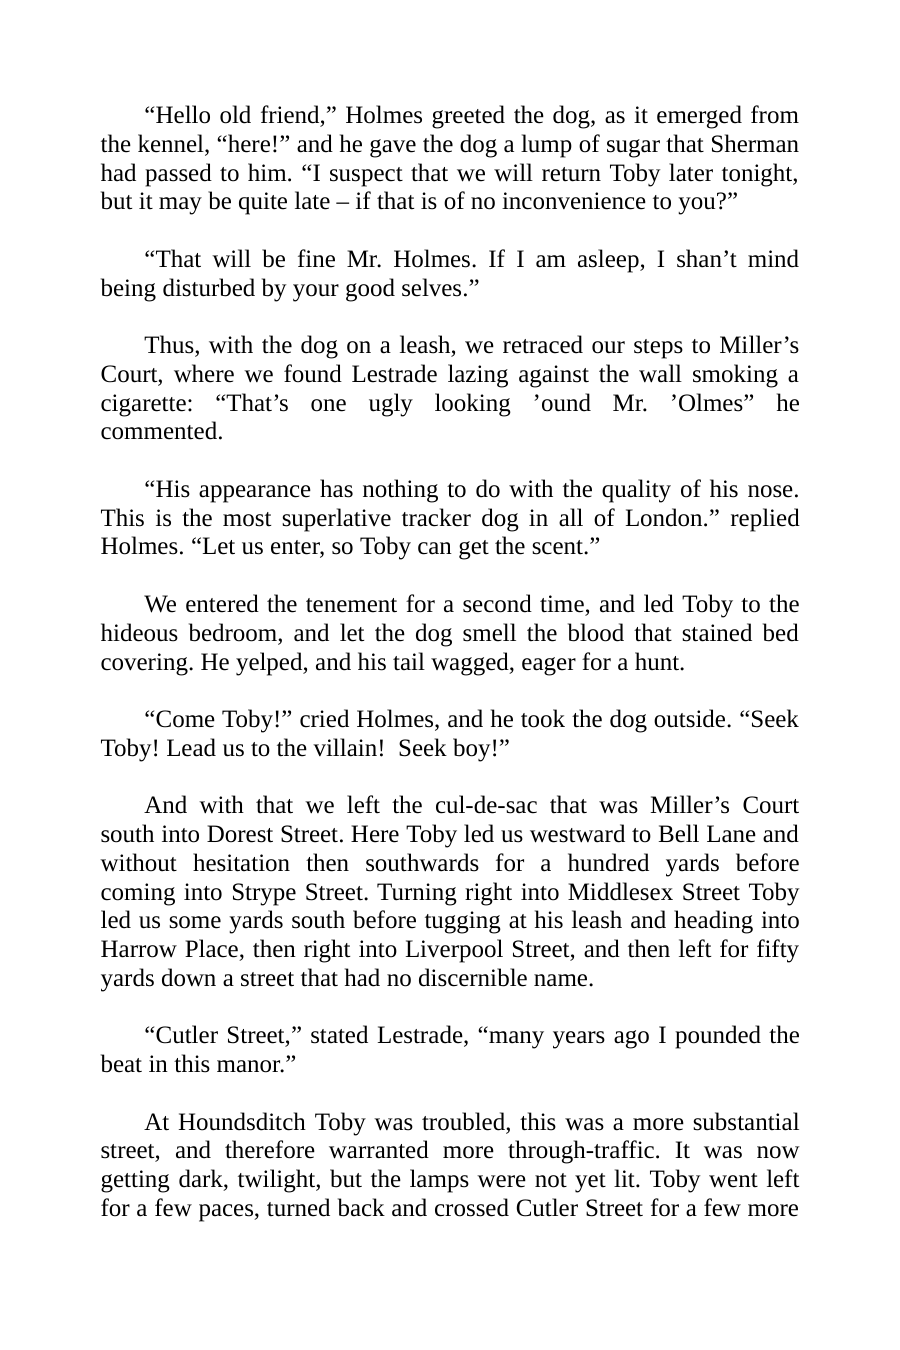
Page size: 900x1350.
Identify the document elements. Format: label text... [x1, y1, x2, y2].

text And with that we left the cul-de-sac that was Miller’s Court south into Dorest Street. Here Toby led us westward to Bell Lane and without hesitation then southwards for a hundred yards before coming into Strype Street. Turning right into Middlesex Street Toby led us some yards south before tugging at his leash and heading into Harrow Place, then right into Liverpool Street, and then left for fifty yards down a street that had no discernible name. [100, 790, 799, 992]
text “Cutler Street,” stated Lestrade, “many years ago I pounded the beat in this manor.” [100, 1020, 799, 1078]
text We entered the tenement for a second time, and led Toby to the hideous bedroom, and let the dog smell the blood that stained bed covering. He yelped, and his tail wagged, eager for a hunt. [100, 589, 799, 675]
text “His appearance has nothing to do with the quality of his nose. This is the most superlative tracker dog in all of London.” replied Holmes. “Let us enter, so Toby can get the scent.” [100, 474, 799, 560]
text “Come Toby!” cried Holmes, and he took the dog outside. “Seek Toby! Lead us to the villain! Seek boy!” [100, 704, 799, 762]
text “That will be fine Mr. Holmes. If I am asleep, I shan’t mind being disturbed by your good selves.” [100, 244, 799, 302]
text “Hello old friend,” Holmes greeted the dog, as it emerged from the kennel, “here!” and he gave the dog a lump of sugar that Sherman had passed to him. “I suspect that we will return Toby later tonight, but it may be quite late – if that is of no inconvenience to you?” [100, 100, 799, 215]
text Thus, with the dog on a leash, we retraced our steps to Miller’s Court, where we found Lestrade lazing against the wall smoking a cigarette: “That’s one ugly looking ’ound Mr. ’Olmes” he commented. [100, 330, 799, 445]
text At Houndsditch Toby was troubled, this was a more substantial street, and therefore warranted more through-traffic. It was now getting dark, twilight, but the lamps were not yet lit. Toby went left for a few paces, turned back and crossed Cutler Street for a few more [100, 1107, 799, 1222]
